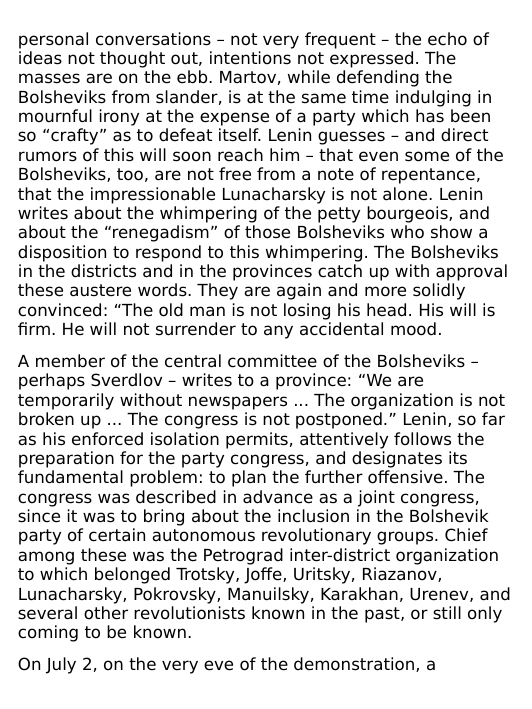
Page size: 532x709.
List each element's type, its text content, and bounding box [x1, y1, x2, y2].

text A member of the central committee of the Bolsheviks – perhaps Sverdlov – writes to a province: “We are temporarily without newspapers ... The organization is not broken up ... The congress is not postponed.” Lenin, so far as his enforced isolation permits, attentively follows the preparation for the party congress, and designates its fundamental problem: to plan the further offensive. The congress was described in advance as a joint congress, since it was to bring about the inclusion in the Bolshevik party of certain autonomous revolutionary groups. Chief among these was the Petrograd inter-district organization to which belonged Trotsky, Joffe, Uritsky, Riazanov, Lunacharsky, Pokrovsky, Manuilsky, Karakhan, Urenev, and several other revolutionists known in the past, or still only coming to be known. [18, 352, 514, 643]
text On July 2, on the very eve of the demonstration, a [18, 655, 514, 674]
text personal conversations – not very frequent – the echo of ideas not thought out, intentions not expressed. The masses are on the ebb. Martov, while defending the Bolsheviks from slander, is at the same time indulging in mournful irony at the expense of a party which has been so “crafty” as to defeat itself. Lenin guesses – and direct rumors of this will soon reach him – that even some of the Bolsheviks, too, are not free from a note of repentance, that the impressionable Lunacharsky is not alone. Lenin writes about the whimpering of the petty bourgeois, and about the “renegadism” of those Bolsheviks who show a disposition to respond to this whimpering. The Bolsheviks in the districts and in the provinces catch up with approval these austere words. They are again and more solidly convinced: “The old man is not losing his head. His will is firm. He will not surrender to any accidental mood. [18, 29, 514, 339]
